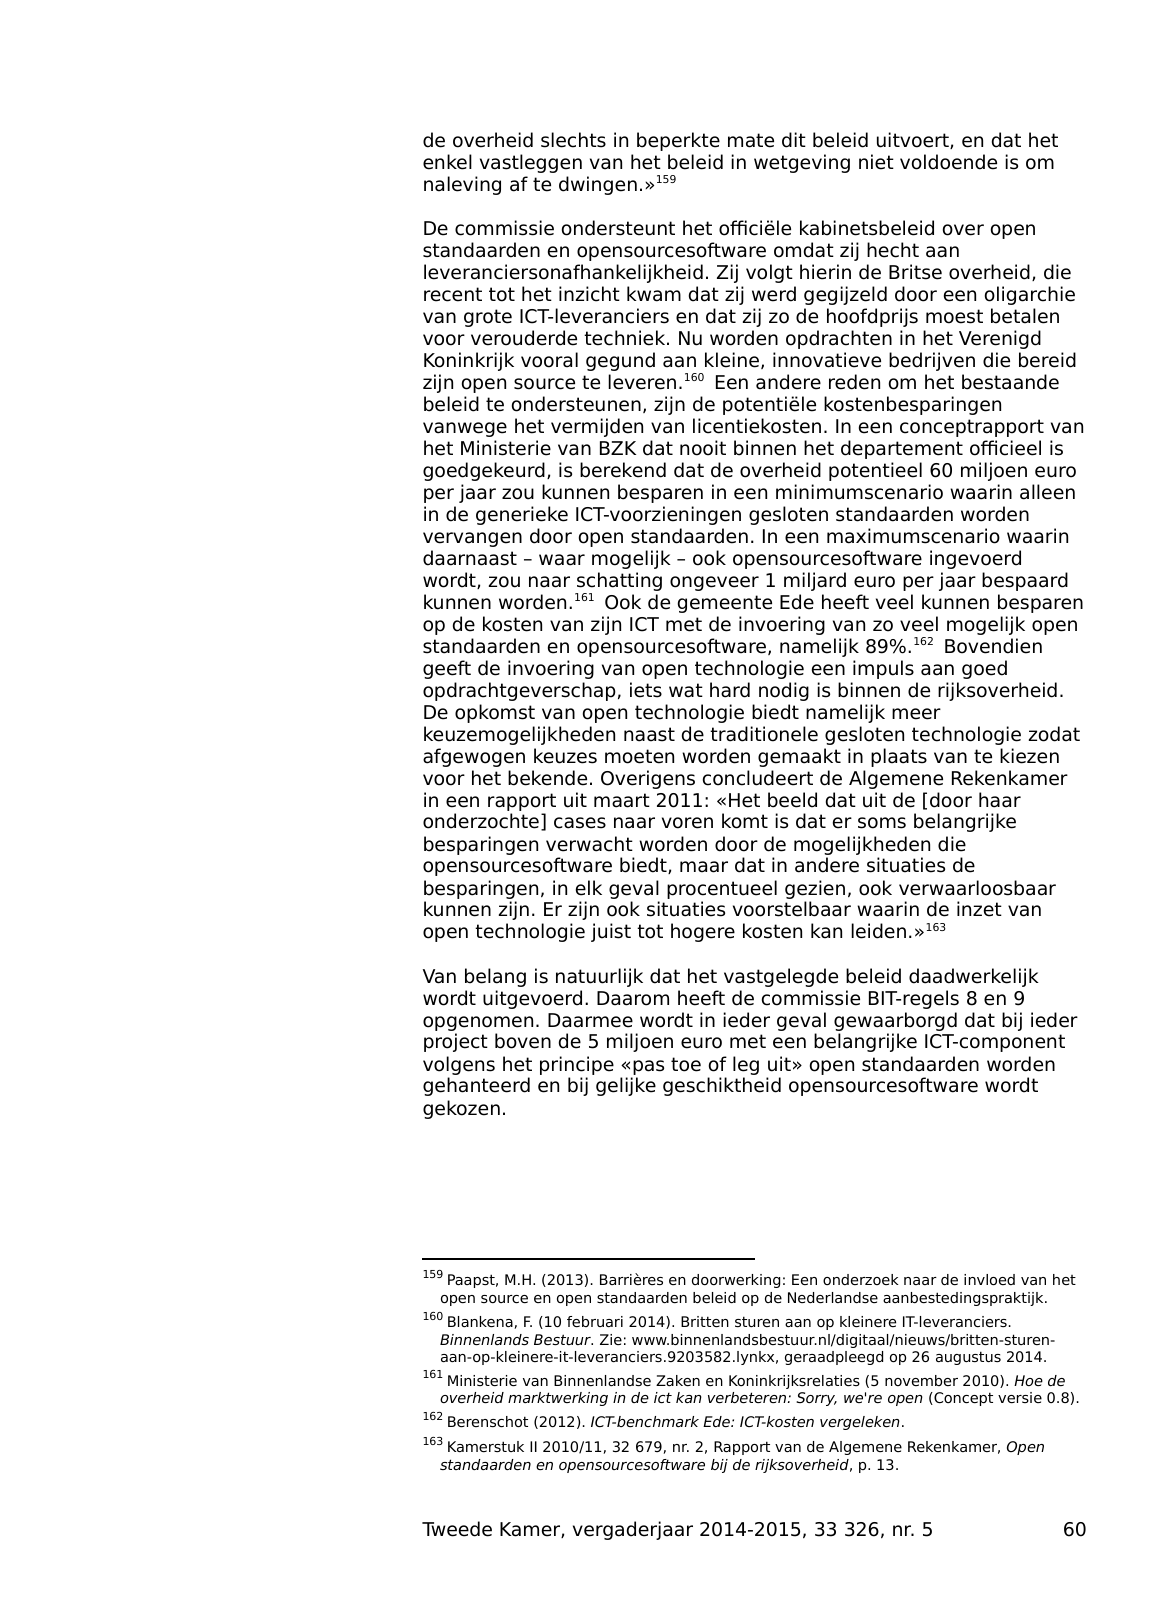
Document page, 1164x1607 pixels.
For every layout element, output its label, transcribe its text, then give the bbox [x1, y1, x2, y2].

text De commissie ondersteunt het officiële kabinetsbeleid over open standaarden en opensourcesoftware omdat zij hecht aan leveranciersonafhankelijkheid. Zij volgt hierin de Britse overheid, die recent tot het inzicht kwam dat zij werd gegijzeld door een oligarchie van grote ICT-leveranciers en dat zij zo de hoofdprijs moest betalen voor verouderde techniek. Nu worden opdrachten in het Verenigd Koninkrijk vooral gegund aan kleine, innovatieve bedrijven die bereid zijn open source te leveren. Een andere reden om het bestaande beleid te ondersteunen, zijn de potentiële kostenbesparingen vanwege het vermijden van licentiekosten. In een conceptrapport van het Ministerie van BZK dat nooit binnen het departement officieel is goedgekeurd, is berekend dat de overheid potentieel 60 miljoen euro per jaar zou kunnen besparen in een minimumscenario waarin alleen in de generieke ICT-voorzieningen gesloten standaarden worden vervangen door open standaarden. In een maximumscenario waarin daarnaast – waar mogelijk – ook opensourcesoftware ingevoerd wordt, zou naar schatting ongeveer 1 miljard euro per jaar bespaard kunnen worden. Ook de gemeente Ede heeft veel kunnen besparen op de kosten van zijn ICT met de invoering van zo veel mogelijk open standaarden en opensourcesoftware, namelijk 89%. Bovendien geeft de invoering van open technologie een impuls aan goed opdrachtgeverschap, iets wat hard nodig is binnen de rijksoverheid. De opkomst van open technologie biedt namelijk meer keuzemogelijkheden naast de traditionele gesloten technologie zodat afgewogen keuzes moeten worden gemaakt in plaats van te kiezen voor het bekende. Overigens concludeert de Algemene Rekenkamer in een rapport uit maart 2011: «Het beeld dat uit de [door haar onderzochte] cases naar voren komt is dat er soms belangrijke besparingen verwacht worden door de mogelijkheden die opensourcesoftware biedt, maar dat in andere situaties de besparingen, in elk geval procentueel gezien, ook verwaarloosbaar kunnen zijn. Er zijn ook situaties voorstelbaar waarin de inzet van open technologie juist tot hogere kosten kan leiden.» [422, 218, 1087, 943]
text Ministerie van Binnenlandse Zaken en Koninkrijksrelaties (5 november 2010). Hoe de overheid marktwerking in de ict kan verbeteren: Sorry, we're open (Concept versie 0.8). [422, 1368, 1087, 1407]
text Paapst, M.H. (2013). Barrières en doorwerking: Een onderzoek naar de invloed van het open source en open standaarden beleid op de Nederlandse aanbestedingspraktijk. [422, 1268, 1087, 1307]
text Kamerstuk II 2010/11, 32 679, nr. 2, Rapport van de Algemene Rekenkamer, Open standaarden en opensourcesoftware bij de rijksoverheid, p. 13. [422, 1435, 1087, 1474]
text Blankena, F. (10 februari 2014). Britten sturen aan op kleinere IT-leveranciers. Binnenlands Bestuur. Zie: www.binnenlandsbestuur.nl/digitaal/nieuws/britten-sturen-aan-op-kleinere-it-leveranciers.9203582.lynkx, geraadpleegd op 26 augustus 2014. [422, 1310, 1087, 1366]
text Van belang is natuurlijk dat het vastgelegde beleid daadwerkelijk wordt uitgevoerd. Daarom heeft de commissie BIT-regels 8 en 9 opgenomen. Daarmee wordt in ieder geval gewaarborgd dat bij ieder project boven de 5 miljoen euro met een belangrijke ICT-component volgens het principe «pas toe of leg uit» open standaarden worden gehanteerd en bij gelijke geschiktheid opensourcesoftware wordt gekozen. [422, 966, 1087, 1119]
text de overheid slechts in beperkte mate dit beleid uitvoert, en dat het enkel vastleggen van het beleid in wetgeving niet voldoende is om naleving af te dwingen.» [422, 130, 1087, 196]
text Berenschot (2012). ICT-benchmark Ede: ICT-kosten vergeleken. [422, 1410, 1087, 1432]
